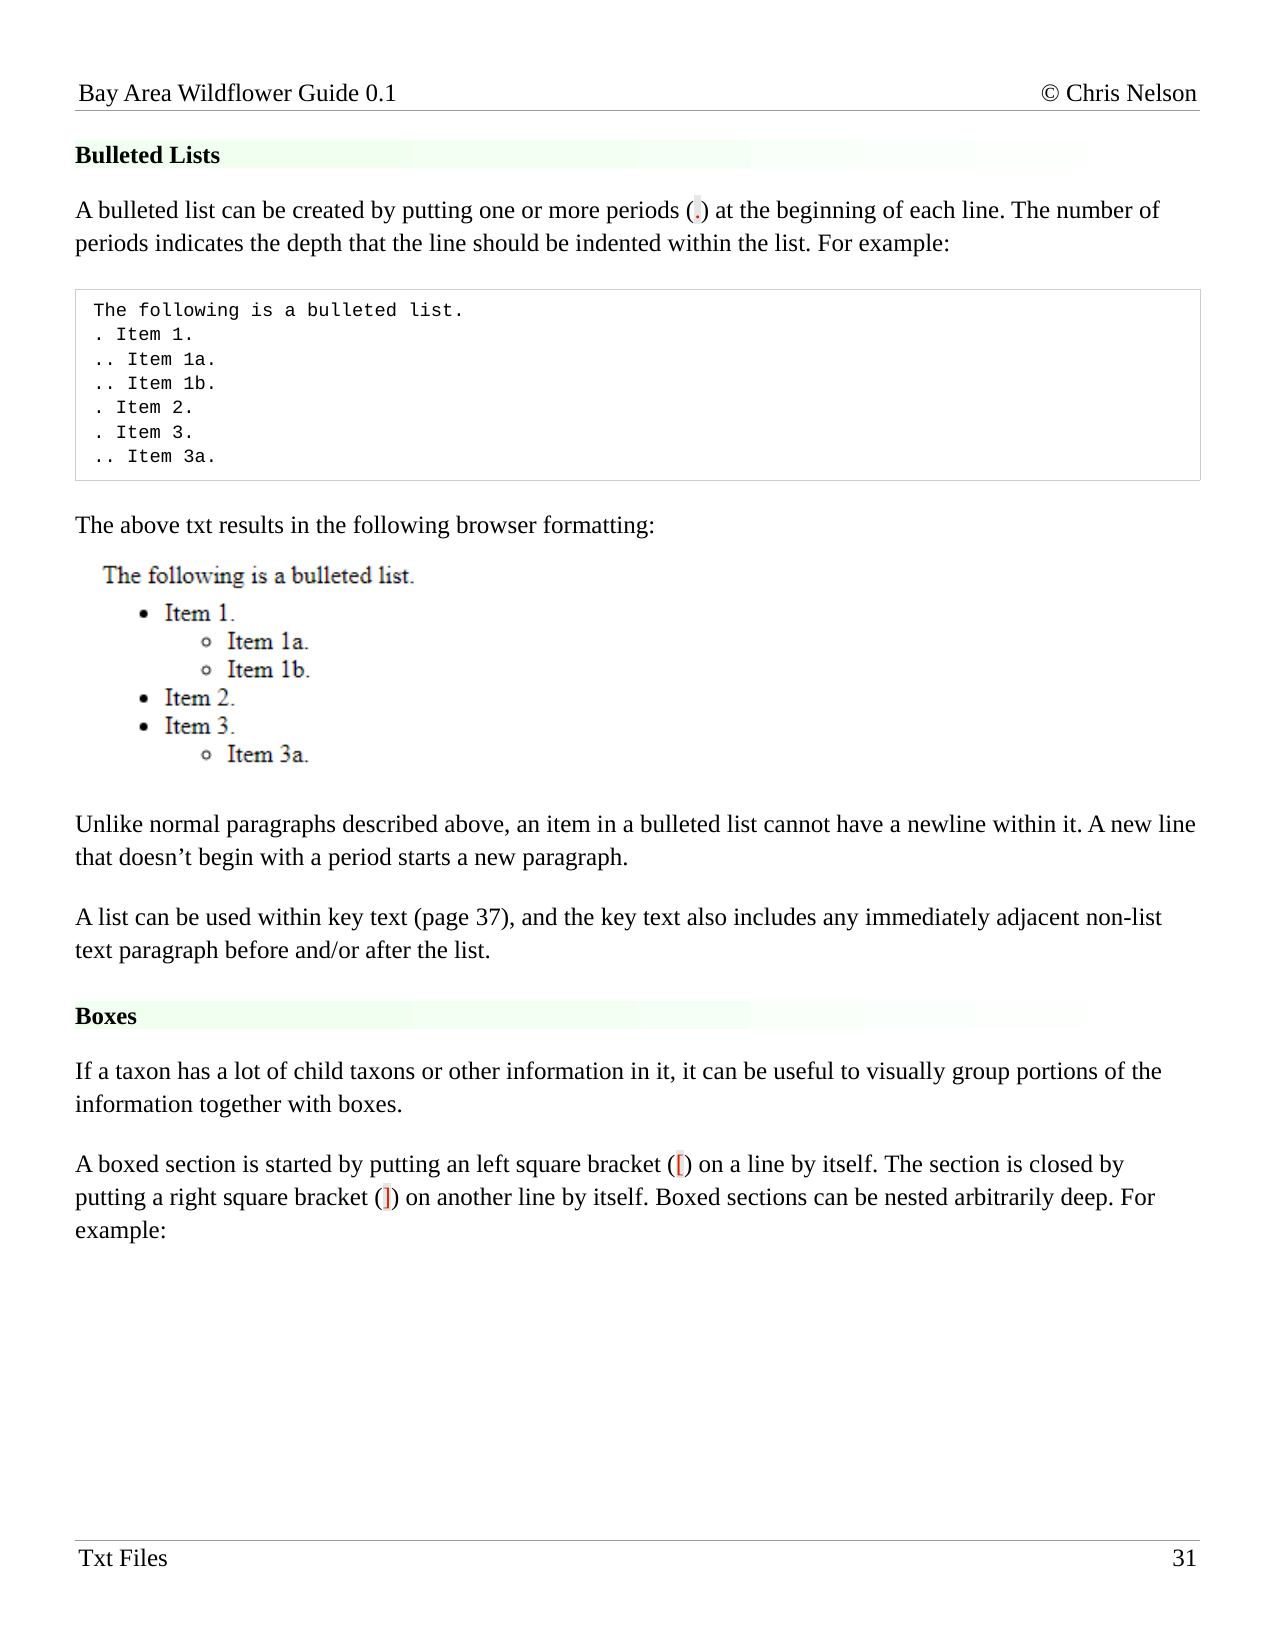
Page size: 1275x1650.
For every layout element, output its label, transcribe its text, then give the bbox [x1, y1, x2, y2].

text .. Item 3a. [76, 435, 1200, 480]
picture [90, 549, 1185, 778]
text .. Item 1a. [76, 337, 1200, 362]
subtitle Bulleted Lists [75, 140, 1200, 168]
text The above txt results in the following browser formatting: [75, 510, 1200, 539]
subtitle Boxes [75, 1001, 1200, 1029]
text If a taxon has a lot of child taxons or other information in it, it can be useful to visually group portions of the information together with boxes. [75, 1056, 1200, 1118]
text A list can be used within key text (page 37), and the key text also includes any immediately adjacent non-list text paragraph before and/or after the list. [75, 902, 1200, 964]
text . Item 3. [76, 410, 1200, 435]
text . Item 2. [76, 386, 1200, 410]
text The following is a bulleted list. [76, 290, 1200, 313]
text A boxed section is started by putting an left square bracket ([) on a line by itself. The section is closed by putting a right square bracket (]) on another line by itself. Boxed sections can be nested arbitrarily deep. For example: [75, 1149, 1200, 1244]
text Unlike normal paragraphs described above, an item in a bulleted list cannot have a newline within it. A new line that doesn’t begin with a period starts a new paragraph. [75, 809, 1200, 871]
text .. Item 1b. [76, 362, 1200, 386]
text A bulleted list can be created by putting one or more periods (.) at the beginning of each line. The number of periods indicates the depth that the line should be indented within the list. For example: [75, 195, 1200, 257]
text . Item 1. [76, 313, 1200, 337]
